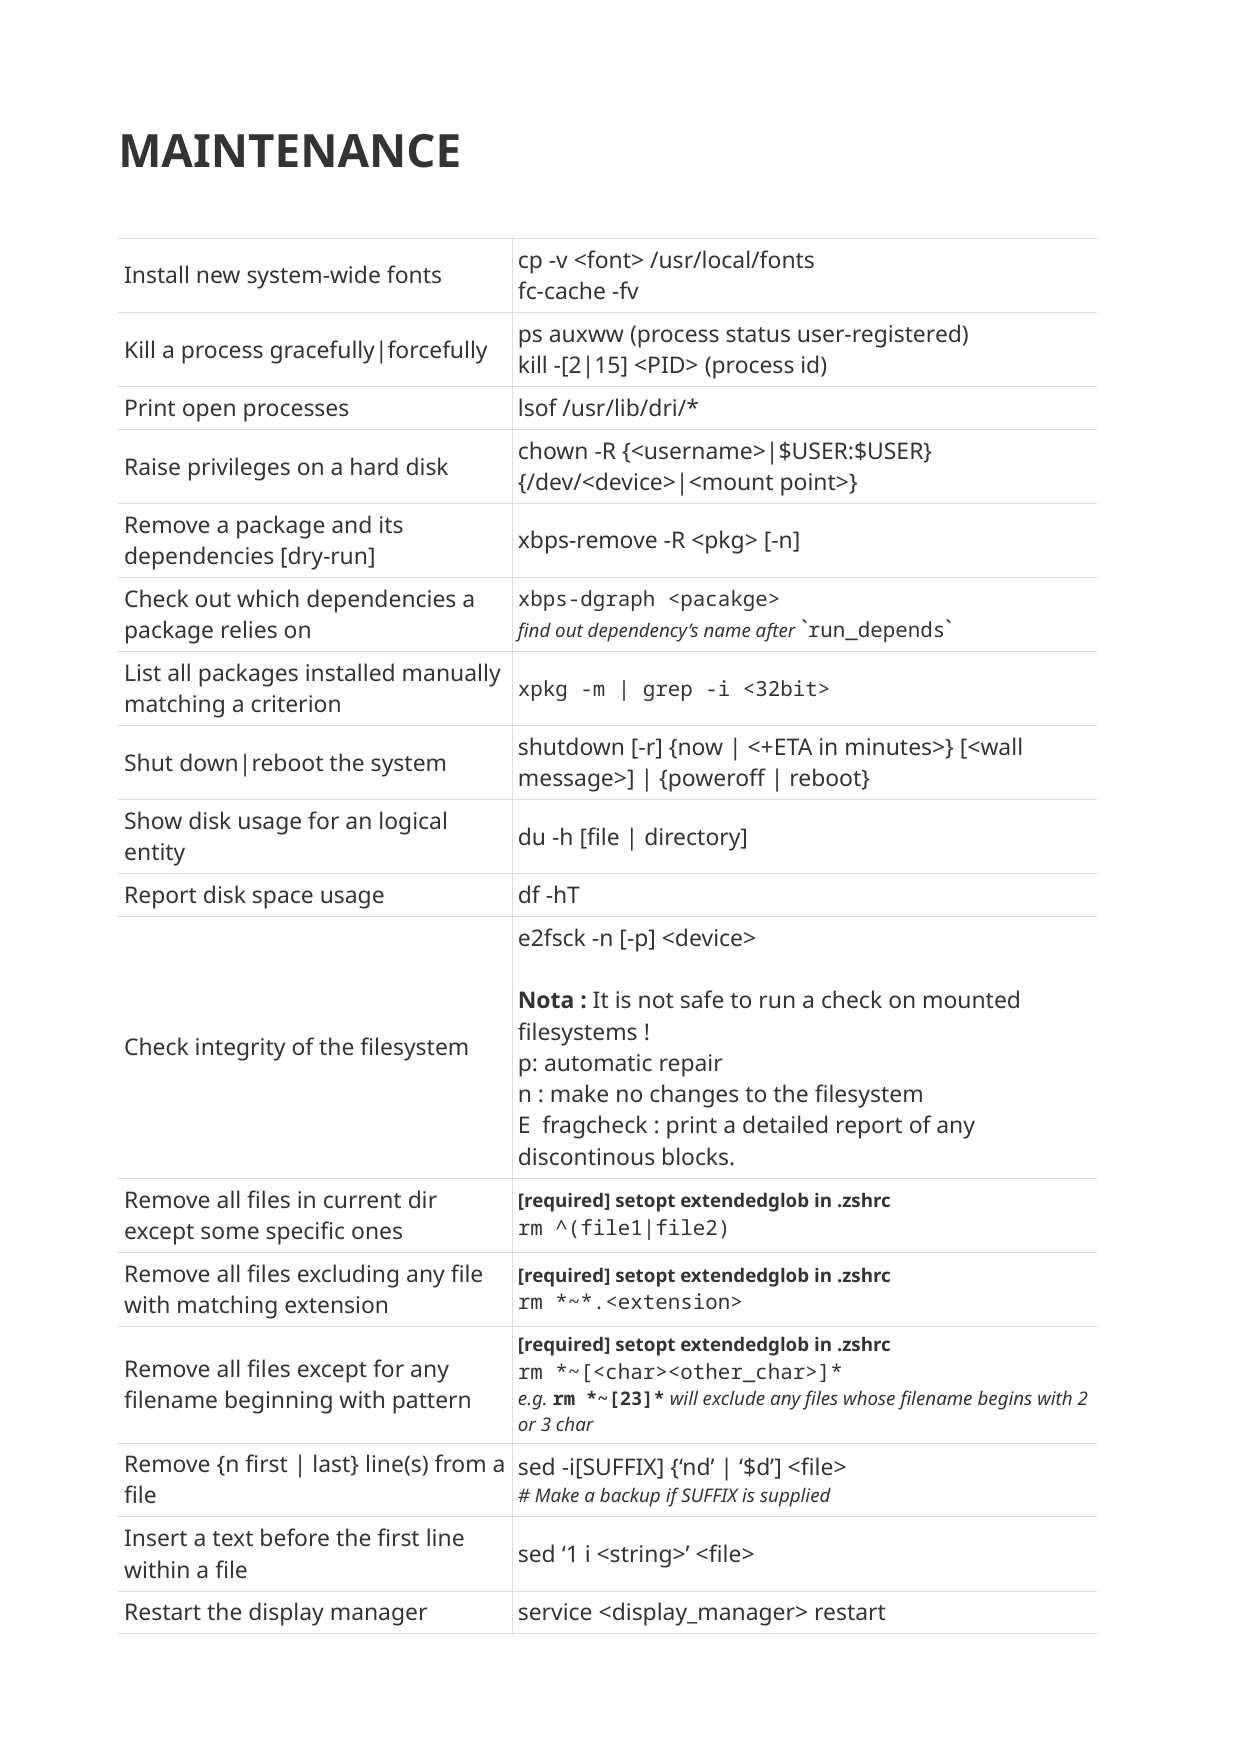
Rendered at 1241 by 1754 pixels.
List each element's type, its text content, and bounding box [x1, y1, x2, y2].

table_cell sed -i[SUFFIX] {‘nd’ | ‘$d’] <file> # Make a backup if SUFFIX is supplied [513, 1444, 1097, 1516]
table_cell service <display_manager> restart [513, 1592, 1097, 1633]
table_header cp -v <font> /usr/local/fonts fc-cache -fv [513, 239, 1097, 312]
table_cell [required] setopt extendedglob in .zshrc rm *~*.<extension> [513, 1253, 1097, 1326]
table_cell shutdown [-r] {now | <+ETA in minutes>} [<wall message>] | {poweroff | reboot} [513, 726, 1097, 799]
table_cell Kill a process gracefully|forcefully [118, 313, 512, 386]
table_cell Show disk usage for an logical entity [118, 800, 512, 873]
table_cell Remove a package and its dependencies [dry-run] [118, 504, 512, 577]
table_cell Insert a text before the first line within a file [118, 1517, 512, 1591]
table_header Install new system-wide fonts [118, 239, 512, 312]
table_cell xpkg -m | grep -i <32bit> [513, 652, 1097, 725]
table_cell Remove {n first | last} line(s) from a file [118, 1444, 512, 1516]
text MAINTENANCE [118, 118, 1122, 181]
table_cell df -hT [513, 874, 1097, 916]
table_cell ps auxww (process status user-registered) kill -[2|15] <PID> (process id) [513, 313, 1097, 386]
table_cell lsof /usr/lib/dri/* [513, 387, 1097, 429]
table_cell Check out which dependencies a package relies on [118, 578, 512, 651]
table_cell [required] setopt extendedglob in .zshrc rm *~[<char><other_char>]* e.g. rm *~[23]* will exclude any files whose filename begins with 2 or 3 char [513, 1327, 1097, 1442]
table_cell Remove all files except for any filename beginning with pattern [118, 1327, 512, 1442]
table_cell List all packages installed manually matching a criterion [118, 652, 512, 725]
table_cell e2fsck -n [-p] <device> Nota : It is not safe to run a check on mounted filesystems ! p: automatic repair n : make no changes to the filesystem E fragcheck : print a detailed report of any discontinous blocks. [513, 917, 1097, 1178]
table_cell Remove all files excluding any file with matching extension [118, 1253, 512, 1326]
table_cell xbps-dgraph <pacakge> find out dependency’s name after `run_depends` [513, 578, 1097, 651]
table_cell Shut down|reboot the system [118, 726, 512, 799]
table_cell Print open processes [118, 387, 512, 429]
table_cell xbps-remove -R <pkg> [-n] [513, 504, 1097, 577]
table_cell du -h [file | directory] [513, 800, 1097, 873]
table_cell Check integrity of the filesystem [118, 917, 512, 1178]
table_cell chown -R {<username>|$USER:$USER} {/dev/<device>|<mount point>} [513, 430, 1097, 503]
table_cell Restart the display manager [118, 1592, 512, 1633]
table_cell Raise privileges on a hard disk [118, 430, 512, 503]
table_cell [required] setopt extendedglob in .zshrc rm ^(file1|file2) [513, 1179, 1097, 1252]
table_cell Remove all files in current dir except some specific ones [118, 1179, 512, 1252]
table_cell sed ‘1 i <string>’ <file> [513, 1517, 1097, 1591]
table_cell Report disk space usage [118, 874, 512, 916]
